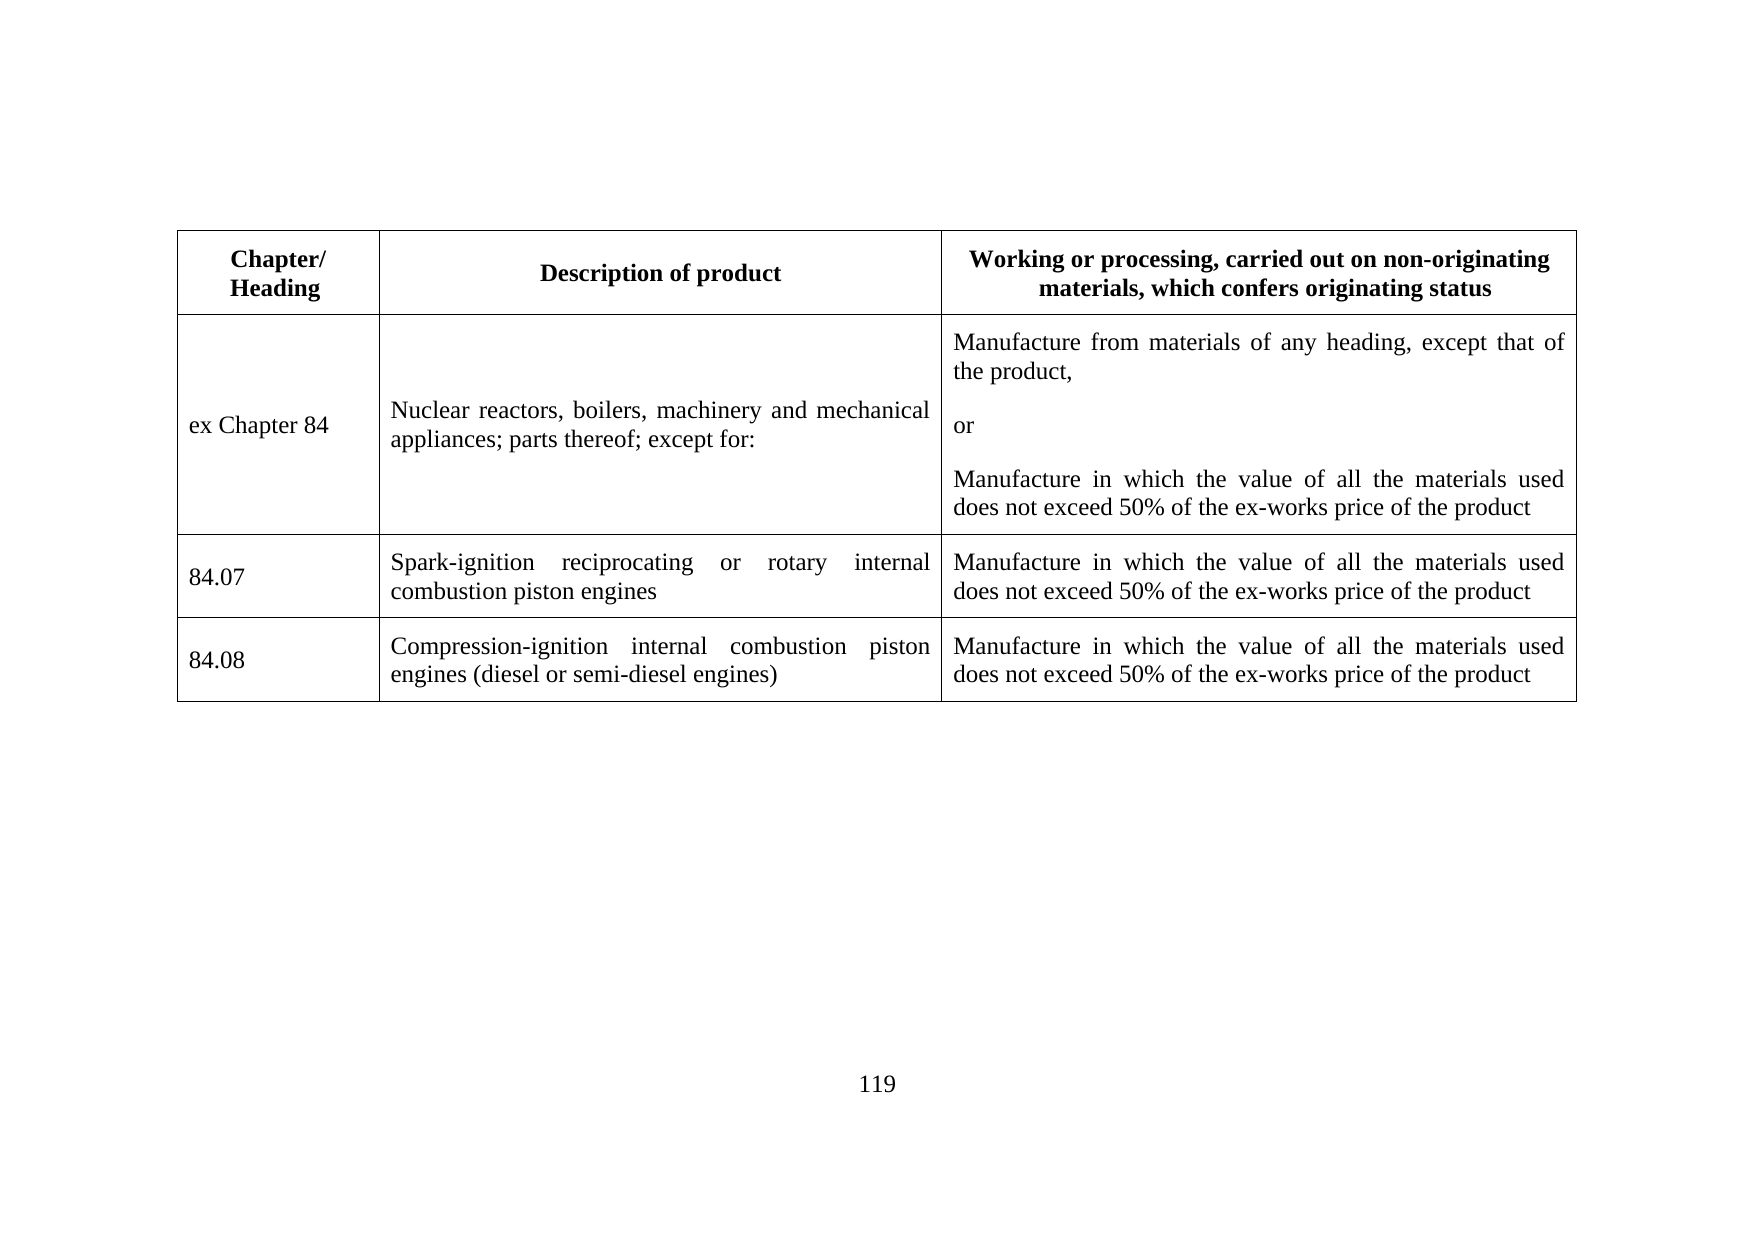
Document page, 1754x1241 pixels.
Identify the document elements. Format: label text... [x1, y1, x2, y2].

table_header Description of product [380, 231, 941, 314]
table_cell 84.07 [178, 535, 379, 617]
table_cell Manufacture in which the value of all the materials used does not exceed 50% of the ex-works price of the product [942, 618, 1576, 701]
table_cell Manufacture in which the value of all the materials used does not exceed 50% of the ex-works price of the product [942, 535, 1576, 617]
table_cell Nuclear reactors, boilers, machinery and mechanical appliances; parts thereof; except for: [380, 315, 941, 534]
table_header Chapter/ Heading [178, 231, 379, 314]
table_cell 84.08 [178, 618, 379, 701]
table_cell Compression-ignition internal combustion piston engines (diesel or semi-diesel engines) [380, 618, 941, 701]
table_cell Spark-ignition reciprocating or rotary internal combustion piston engines [380, 535, 941, 617]
table_cell Manufacture from materials of any heading, except that of the product, or Manufacture in which the value of all the materials used does not exceed 50% of the ex-works price of the product [942, 315, 1576, 534]
table_cell ex Chapter 84 [178, 315, 379, 534]
table_header Working or processing, carried out on non-originating materials, which confers originating status [942, 231, 1576, 314]
